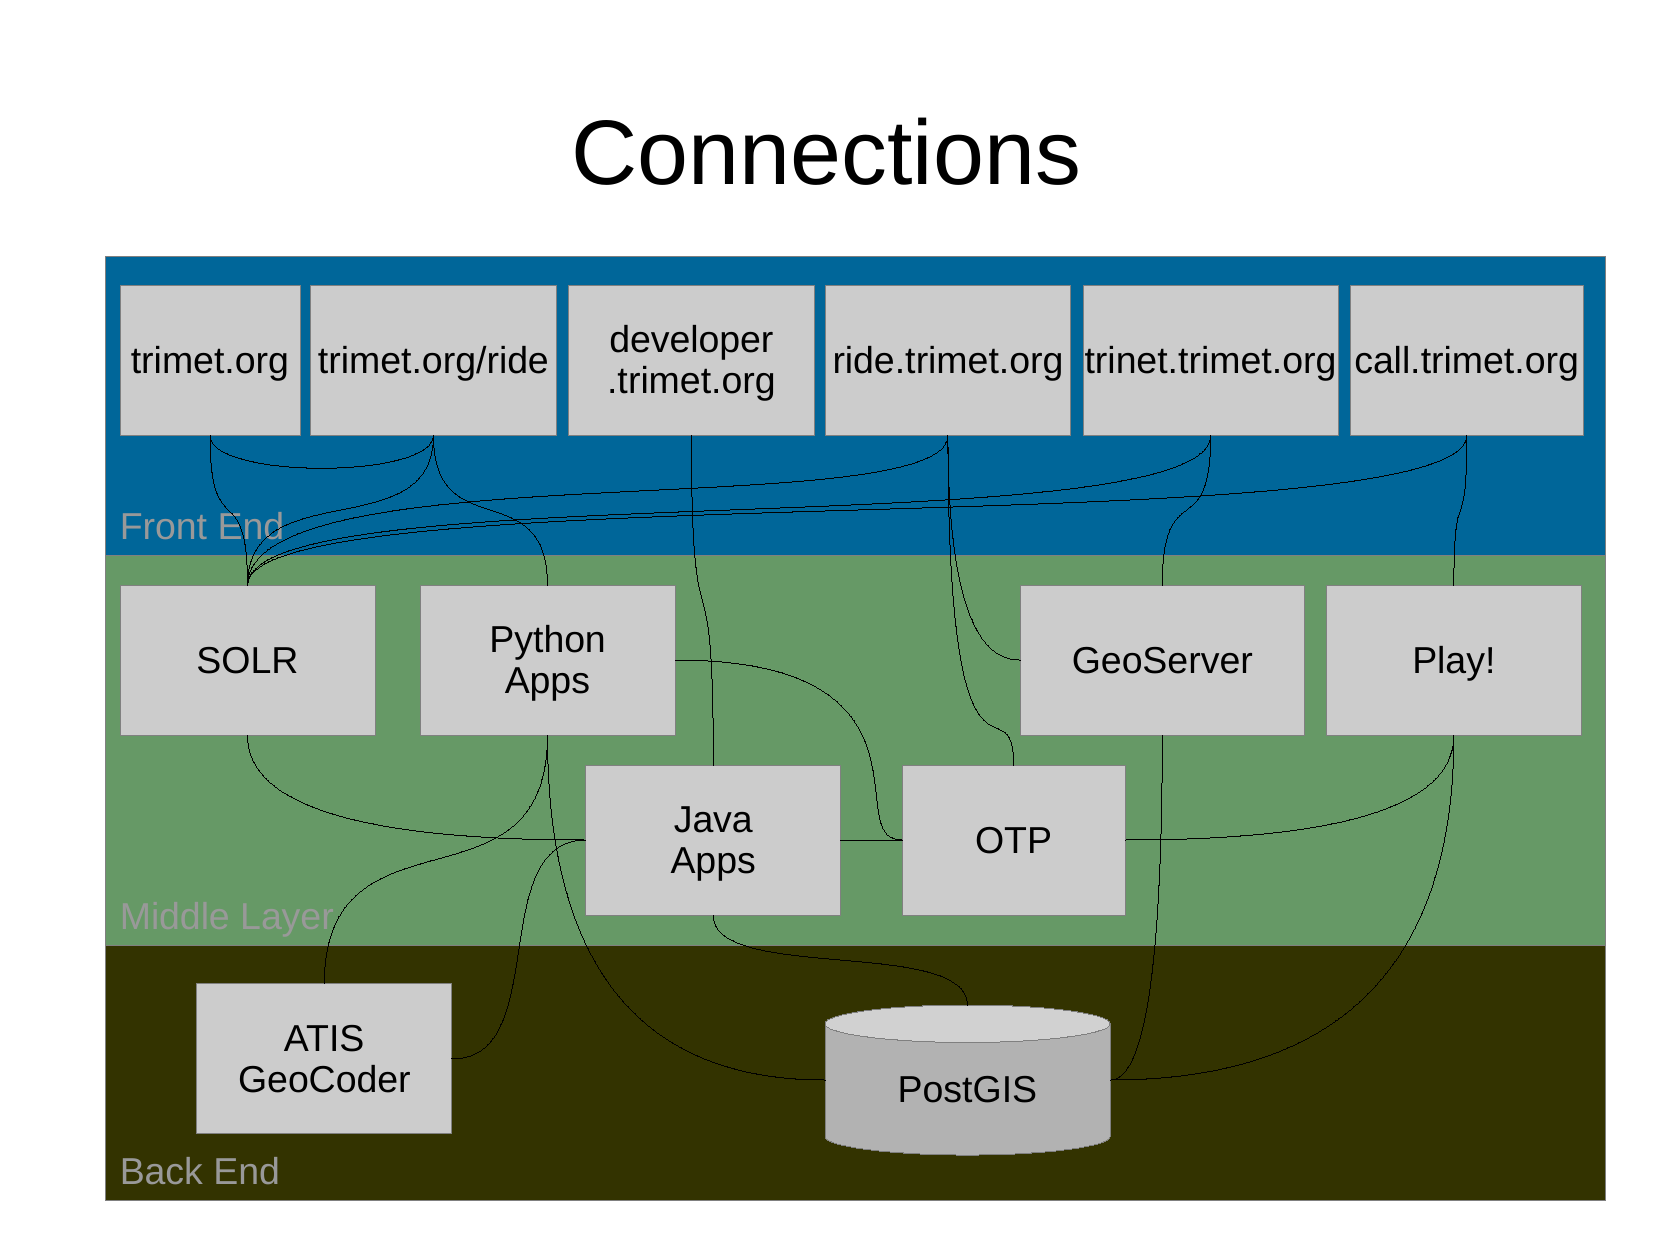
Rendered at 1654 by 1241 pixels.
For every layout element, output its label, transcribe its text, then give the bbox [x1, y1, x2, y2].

text_box trinet.trimet.org [1083, 285, 1339, 436]
text_box trimet.org [120, 285, 301, 436]
title Connections [82, 49, 1571, 257]
text_box trimet.org/ride [310, 285, 557, 436]
text_box ride.trimet.org [825, 285, 1071, 436]
text_box SOLR [120, 585, 376, 736]
text_box Front End [105, 256, 1606, 556]
text_box OTP [902, 765, 1126, 916]
text_box developer .trimet.org [568, 285, 815, 436]
text_box GeoServer [1020, 585, 1305, 736]
text_box Python Apps [420, 585, 676, 736]
text_box Play! [1326, 585, 1582, 736]
text_box call.trimet.org [1350, 285, 1584, 436]
text_box Middle Layer [105, 556, 1606, 946]
text_box ATIS GeoCoder [196, 983, 452, 1134]
text_box Back End [105, 946, 1606, 1201]
text_box Java Apps [585, 765, 841, 916]
text_box PostGIS [825, 1024, 1111, 1156]
